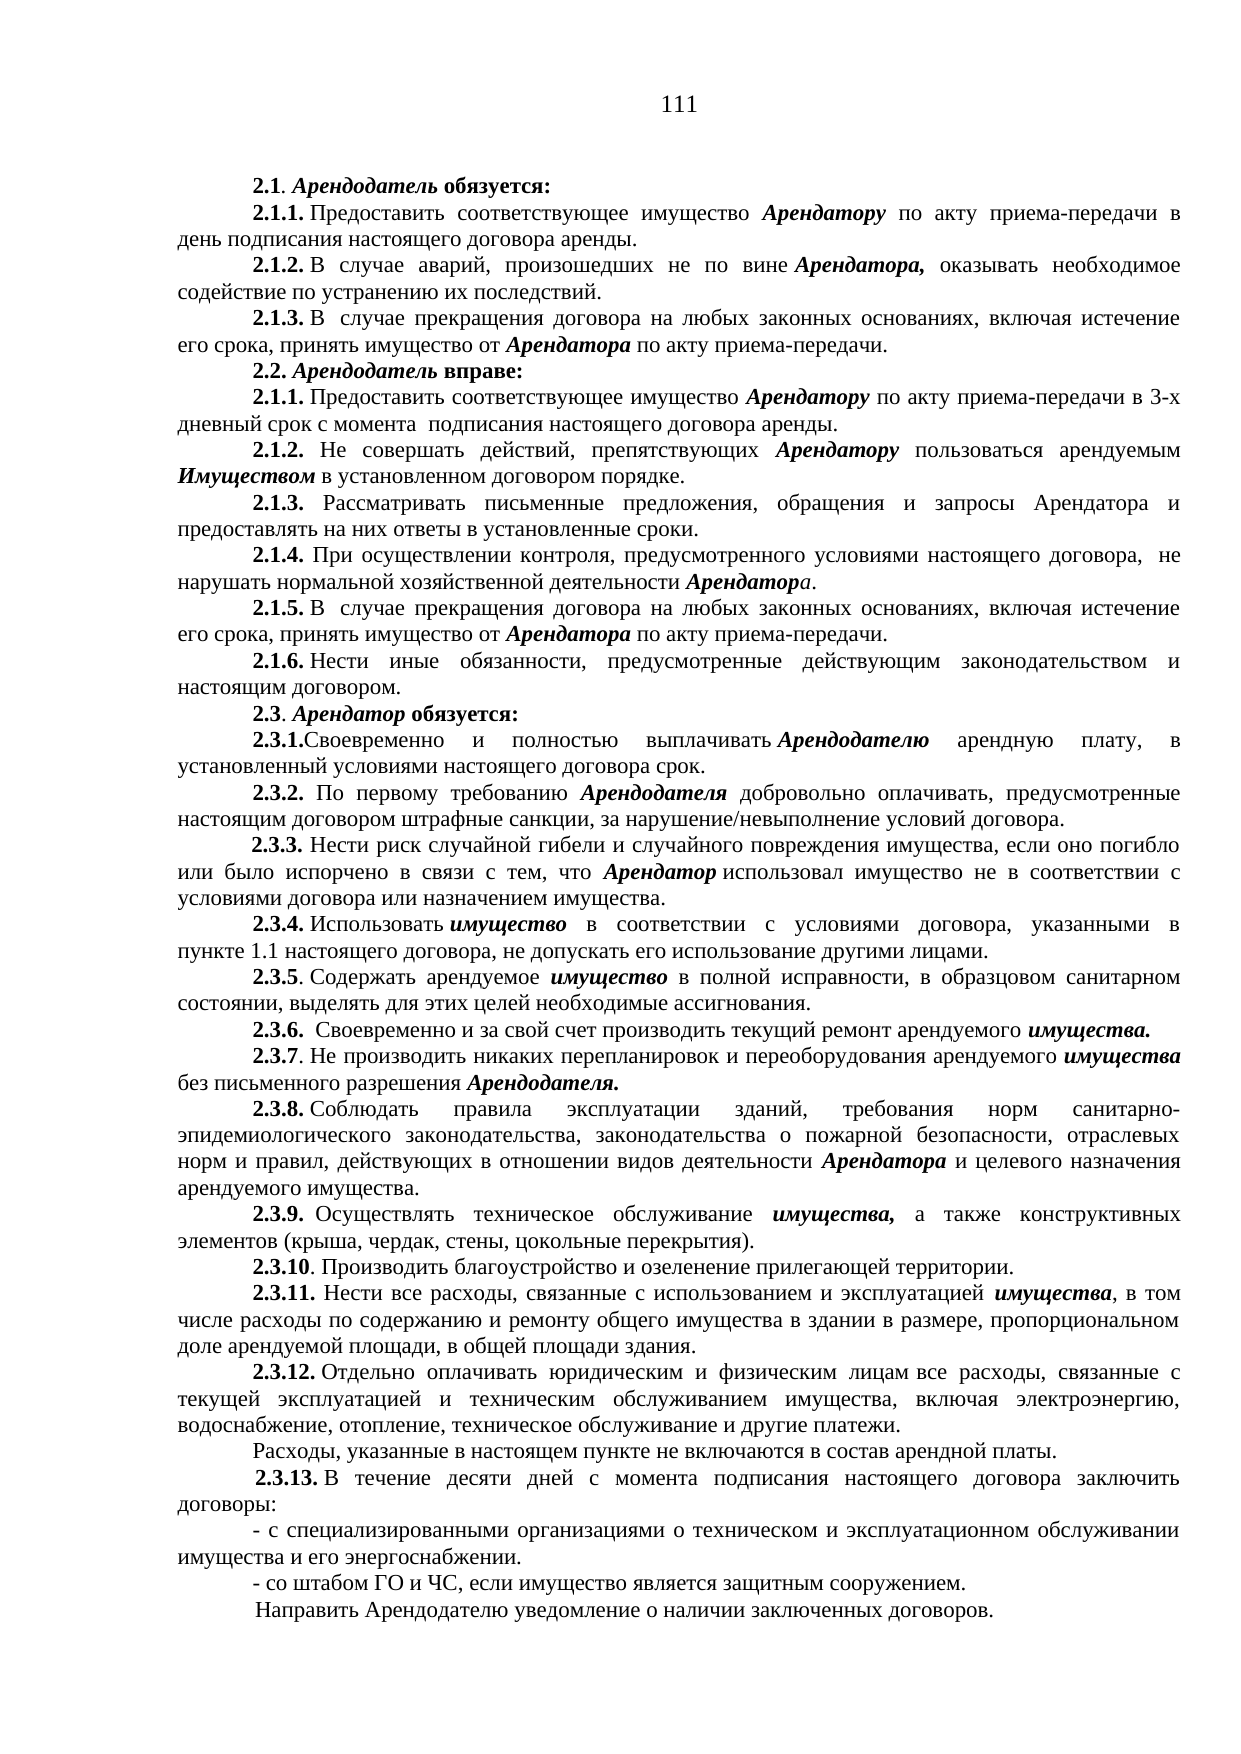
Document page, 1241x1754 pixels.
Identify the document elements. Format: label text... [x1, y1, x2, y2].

text Направить Арендодателю уведомление о наличии заключенных договоров. [177, 1596, 1181, 1622]
text 2.3.11. Нести все расходы, связанные с использованием и эксплуатацией имущества, в том числе расходы по содержанию и ремонту общего имущества в здании в размере, пропорциональном доле арендуемой площади, в общей площади здания. [177, 1279, 1181, 1358]
text 2.2. Арендодатель вправе: [177, 357, 1181, 383]
text 2.3.4. Использовать имущество в соответствии с условиями договора, указанными в пункте 1.1 настоящего договора, не допускать его использование другими лицами. [177, 910, 1181, 963]
text - с специализированными организациями о техническом и эксплуатационном обслуживании имущества и его энергоснабжении. [177, 1517, 1181, 1569]
text 2.3.6. Своевременно и за свой счет производить текущий ремонт арендуемого имущества. [177, 1016, 1181, 1042]
text 2.1.2. В случае аварий, произошедших не по вине Арендатора, оказывать необходимое содействие по устранению их последствий. [177, 252, 1181, 304]
text - со штабом ГО и ЧС, если имущество является защитным сооружением. [177, 1569, 1181, 1596]
text 2.1.3. Рассматривать письменные предложения, обращения и запросы Арендатора и предоставлять на них ответы в установленные сроки. [177, 489, 1181, 541]
text 2.3.12. Отдельно оплачивать юридическим и физическим лицам все расходы, связанные с текущей эксплуатацией и техническим обслуживанием имущества, включая электроэнергию, водоснабжение, отопление, техническое обслуживание и другие платежи. [177, 1358, 1181, 1437]
text 2.1.5. В случае прекращения договора на любых законных основаниях, включая истечение его срока, принять имущество от Арендатора по акту приема-передачи. [177, 594, 1181, 647]
text 2.1.1. Предоставить соответствующее имущество Арендатору по акту приема-передачи в 3-х дневный срок с момента подписания настоящего договора аренды. [177, 383, 1181, 436]
text 2.3. Арендатор обязуется: [177, 699, 1181, 726]
text 2.1.6. Нести иные обязанности, предусмотренные действующим законодательством и настоящим договором. [177, 647, 1181, 699]
text 2.1.2. Не совершать действий, препятствующих Арендатору пользоваться арендуемым Имуществом в установленном договором порядке. [177, 436, 1181, 489]
text 2.1.1. Предоставить соответствующее имущество Арендатору по акту приема-передачи в день подписания настоящего договора аренды. [177, 199, 1181, 252]
text Расходы, указанные в настоящем пункте не включаются в состав арендной платы. [177, 1437, 1181, 1464]
text 2.3.8. Соблюдать правила эксплуатации зданий, требования норм санитарно-эпидемиологического законодательства, законодательства о пожарной безопасности, отраслевых норм и правил, действующих в отношении видов деятельности Арендатора и целевого назначения арендуемого имущества. [177, 1095, 1181, 1200]
text 2.1.4. При осуществлении контроля, предусмотренного условиями настоящего договора, не нарушать нормальной хозяйственной деятельности Арендатора. [177, 541, 1181, 594]
text 2.3.13. В течение десяти дней с момента подписания настоящего договора заключить договоры: [177, 1464, 1181, 1517]
text 2.3.5. Содержать арендуемое имущество в полной исправности, в образцовом санитарном состоянии, выделять для этих целей необходимые ассигнования. [177, 963, 1181, 1016]
text 2.1. Арендодатель обязуется: [177, 172, 1181, 199]
text 2.3.9. Осуществлять техническое обслуживание имущества, а также конструктивных элементов (крыша, чердак, стены, цокольные перекрытия). [177, 1200, 1181, 1253]
text 2.3.10. Производить благоустройство и озеленение прилегающей территории. [177, 1253, 1181, 1279]
text 2.3.3. Нести риск случайной гибели и случайного повреждения имущества, если оно погибло или было испорчено в связи с тем, что Арендатор использовал имущество не в соответствии с условиями договора или назначением имущества. [177, 831, 1181, 910]
text 2.3.2. По первому требованию Арендодателя добровольно оплачивать, предусмотренные настоящим договором штрафные санкции, за нарушение/невыполнение условий договора. [177, 779, 1181, 831]
text 2.3.1.Своевременно и полностью выплачивать Арендодателю арендную плату, в установленный условиями настоящего договора срок. [177, 726, 1181, 779]
text 2.3.7. Не производить никаких перепланировок и переоборудования арендуемого имущества без письменного разрешения Арендодателя. [177, 1042, 1181, 1095]
text 2.1.3. В случае прекращения договора на любых законных основаниях, включая истечение его срока, принять имущество от Арендатора по акту приема-передачи. [177, 304, 1181, 357]
